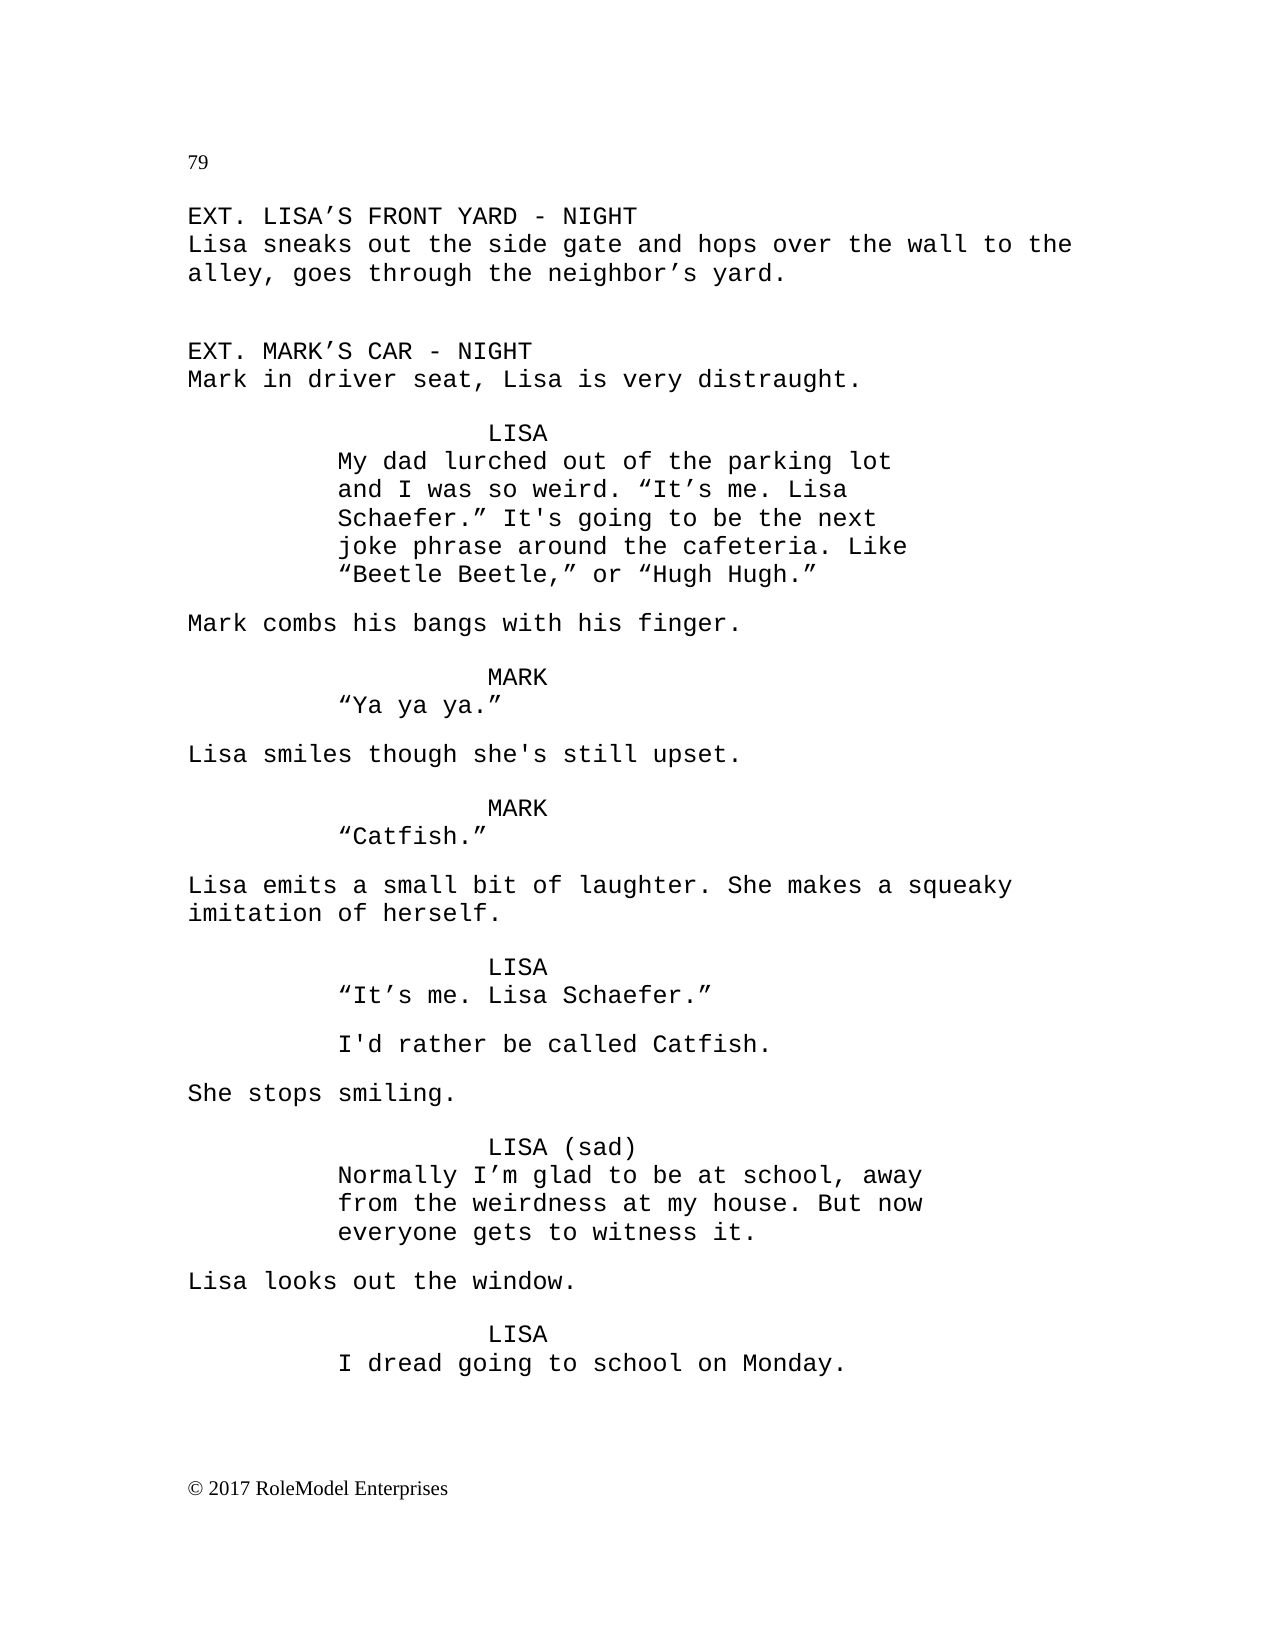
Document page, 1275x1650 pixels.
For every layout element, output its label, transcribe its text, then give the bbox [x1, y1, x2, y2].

text MARK [187, 795, 1087, 823]
text Lisa looks out the window. [187, 1268, 1087, 1297]
text Mark in driver seat, Lisa is very distraught. [187, 367, 1087, 395]
text Normally I’m glad to be at school, away from the weirdness at my house. But now everyone gets to witness it. [337, 1163, 937, 1248]
text “It’s me. Lisa Schaefer.” [337, 983, 937, 1011]
text “Catfish.” [337, 823, 937, 852]
text I'd rather be called Catfish. [337, 1032, 937, 1060]
text “Ya ya ya.” [337, 693, 937, 721]
text Mark combs his bangs with his finger. [187, 611, 1087, 639]
text Lisa emits a small bit of laughter. She makes a squeaky imitation of herself. [187, 873, 1087, 929]
text MARK [187, 664, 1087, 693]
text LISA [187, 954, 1087, 983]
text LISA (sad) [187, 1134, 1087, 1163]
text LISA [187, 420, 1087, 448]
subtitle EXT. LISA’S FRONT YARD - NIGHT [187, 203, 1087, 232]
text LISA [187, 1322, 1087, 1350]
text My dad lurched out of the parking lot and I was so weird. “It’s me. Lisa Schaefer.” It's going to be the next joke phrase around the cafeteria. Like “Beetle Beetle,” or “Hugh Hugh.” [337, 448, 937, 590]
text Lisa sneaks out the side gate and hops over the wall to the alley, goes through the neighbor’s yard. [187, 232, 1087, 288]
text She stops smiling. [187, 1081, 1087, 1109]
subtitle EXT. MARK’S CAR - NIGHT [187, 338, 1087, 367]
text I dread going to school on Monday. [337, 1350, 937, 1378]
text Lisa smiles though she's still upset. [187, 742, 1087, 770]
